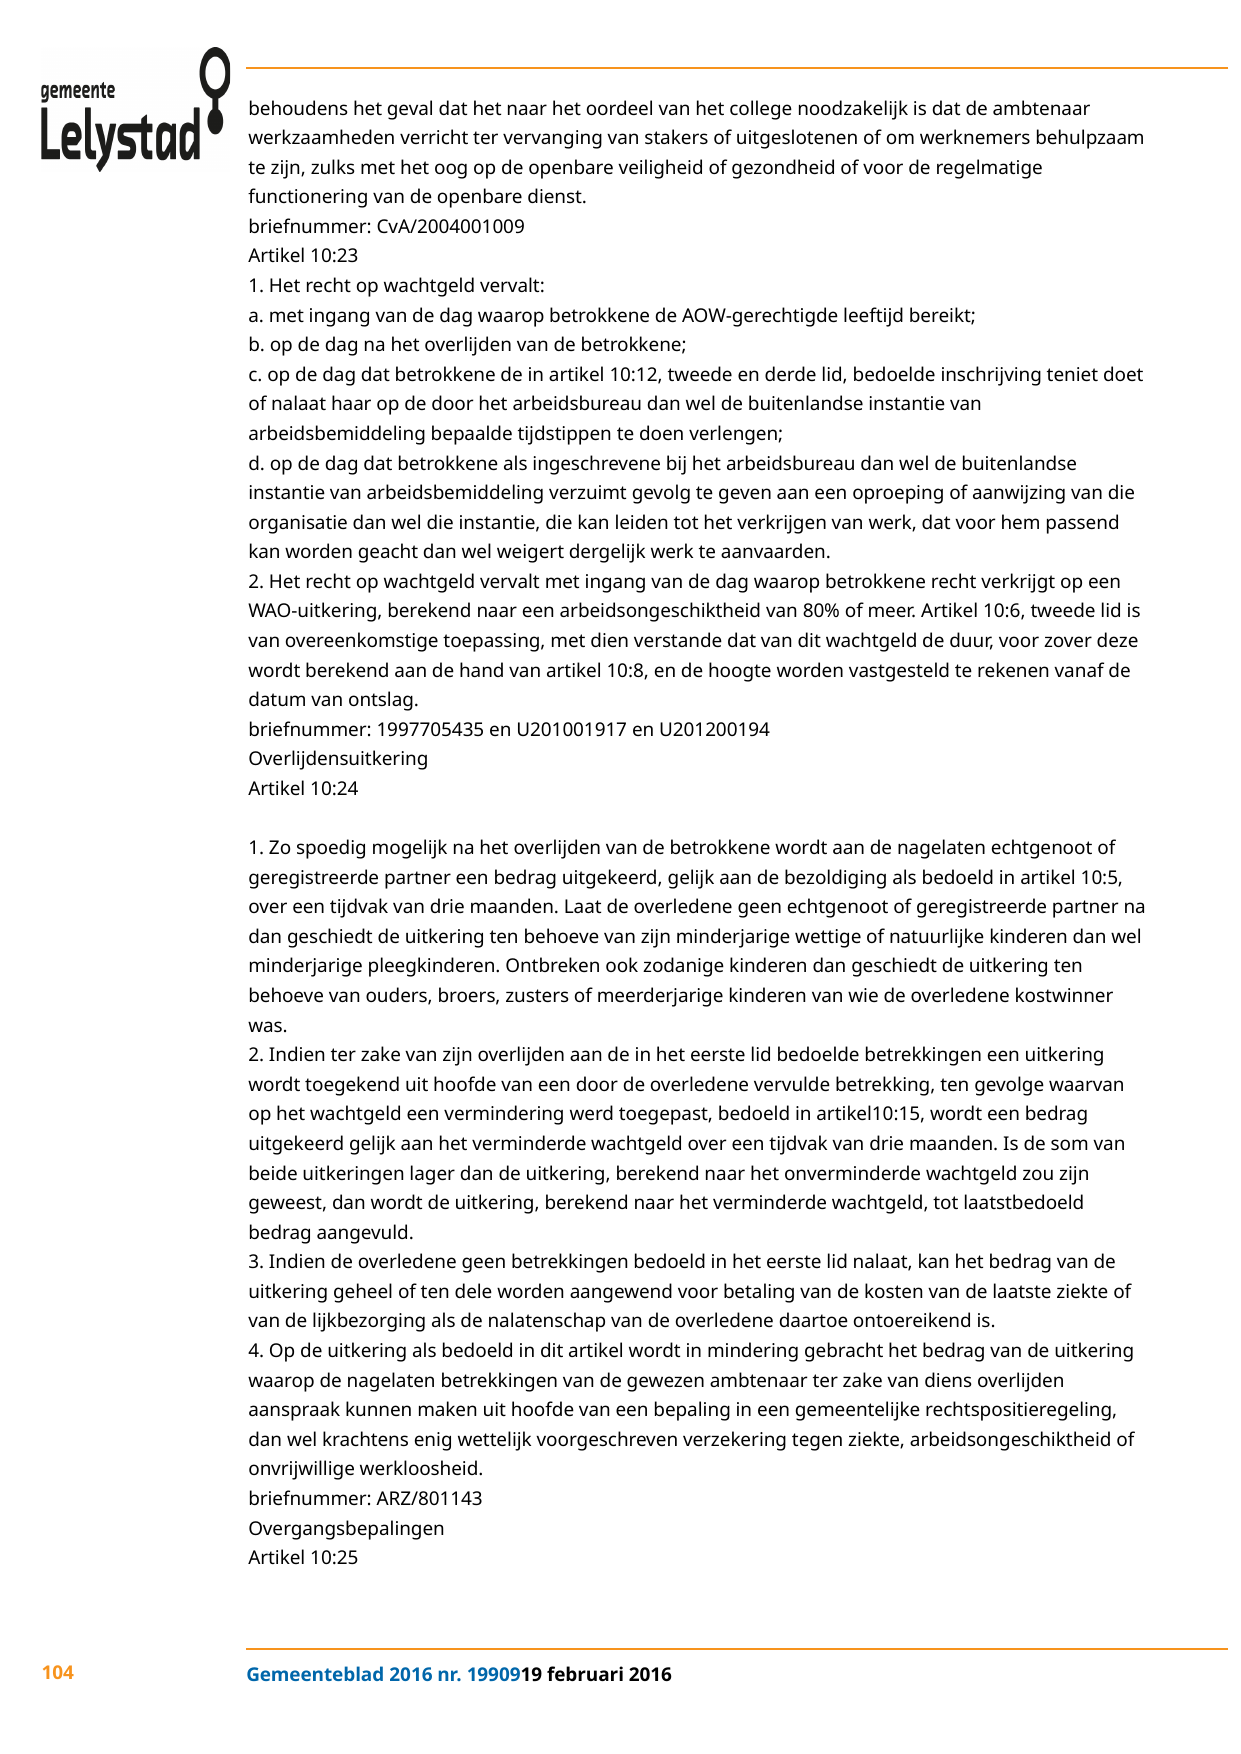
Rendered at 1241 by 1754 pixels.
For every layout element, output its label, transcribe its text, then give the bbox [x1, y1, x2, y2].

text d. op de dag dat betrokkene als ingeschrevene bij het arbeidsbureau dan wel de buitenlandse instantie van arbeidsbemiddeling verzuimt gevolg te geven aan een oproeping of aanwijzing van die organisatie dan wel die instantie, die kan leiden tot het verkrijgen van werk, dat voor hem passend kan worden geacht dan wel weigert dergelijk werk te aanvaarden. [248, 450, 1152, 564]
text 3. Indien de overledene geen betrekkingen bedoeld in het eerste lid nalaat, kan het bedrag van de uitkering geheel of ten dele worden aangewend voor betaling van de kosten van de laatste ziekte of van de lijkbezorging als de nalatenschap van de overledene daartoe ontoereikend is. [248, 1248, 1152, 1333]
text 2. Het recht op wachtgeld vervalt met ingang van de dag waarop betrokkene recht verkrijgt op een WAO-uitkering, berekend naar een arbeidsongeschiktheid van 80% of meer. Artikel 10:6, tweede lid is van overeenkomstige toepassing, met dien verstande dat van dit wachtgeld de duur, voor zover deze wordt berekend aan de hand van artikel 10:8, en de hoogte worden vastgesteld te rekenen vanaf de datum van ontslag. [248, 568, 1152, 712]
text a. met ingang van de dag waarop betrokkene de AOW-gerechtigde leeftijd bereikt; [248, 302, 1152, 328]
picture [41, 47, 231, 172]
text 1. Het recht op wachtgeld vervalt: [248, 272, 1152, 298]
text briefnummer: CvA/2004001009 [248, 213, 1152, 239]
text Overlijdensuitkering [248, 746, 1152, 771]
text b. op de dag na het overlijden van de betrokkene; [248, 331, 1152, 357]
text Artikel 10:25 [248, 1544, 1152, 1570]
text 2. Indien ter zake van zijn overlijden aan de in het eerste lid bedoelde betrekkingen een uitkering wordt toegekend uit hoofde van een door de overledene vervulde betrekking, ten gevolge waarvan op het wachtgeld een vermindering werd toegepast, bedoeld in artikel10:15, wordt een bedrag uitgekeerd gelijk aan het verminderde wachtgeld over een tijdvak van drie maanden. Is de som van beide uitkeringen lager dan de uitkering, berekend naar het onverminderde wachtgeld zou zijn geweest, dan wordt de uitkering, berekend naar het verminderde wachtgeld, tot laatstbedoeld bedrag aangevuld. [248, 1041, 1152, 1245]
text Overgangsbepalingen [248, 1515, 1152, 1541]
text Artikel 10:23 [248, 243, 1152, 268]
text c. op de dag dat betrokkene de in artikel 10:12, tweede en derde lid, bedoelde inschrijving teniet doet of nalaat haar op de door het arbeidsbureau dan wel de buitenlandse instantie van arbeidsbemiddeling bepaalde tijdstippen te doen verlengen; [248, 361, 1152, 446]
text briefnummer: 1997705435 en U201001917 en U201200194 [248, 716, 1152, 742]
text behoudens het geval dat het naar het oordeel van het college noodzakelijk is dat de ambtenaar werkzaamheden verricht ter vervanging van stakers of uitgeslotenen of om werknemers behulpzaam te zijn, zulks met het oog op de openbare veiligheid of gezondheid of voor de regelmatige functionering van de openbare dienst. [248, 95, 1152, 209]
text briefnummer: ARZ/801143 [248, 1485, 1152, 1511]
text 1. Zo spoedig mogelijk na het overlijden van de betrokkene wordt aan de nagelaten echtgenoot of geregistreerde partner een bedrag uitgekeerd, gelijk aan de bezoldiging als bedoeld in artikel 10:5, over een tijdvak van drie maanden. Laat de overledene geen echtgenoot of geregistreerde partner na dan geschiedt de uitkering ten behoeve van zijn minderjarige wettige of natuurlijke kinderen dan wel minderjarige pleegkinderen. Ontbreken ook zodanige kinderen dan geschiedt de uitkering ten behoeve van ouders, broers, zusters of meerderjarige kinderen van wie de overledene kostwinner was. [248, 834, 1152, 1038]
text Artikel 10:24 [248, 775, 1152, 801]
text 4. Op de uitkering als bedoeld in dit artikel wordt in mindering gebracht het bedrag van de uitkering waarop de nagelaten betrekkingen van de gewezen ambtenaar ter zake van diens overlijden aanspraak kunnen maken uit hoofde van een bepaling in een gemeentelijke rechtspositieregeling, dan wel krachtens enig wettelijk voorgeschreven verzekering tegen ziekte, arbeidsongeschiktheid of onvrijwillige werkloosheid. [248, 1337, 1152, 1481]
